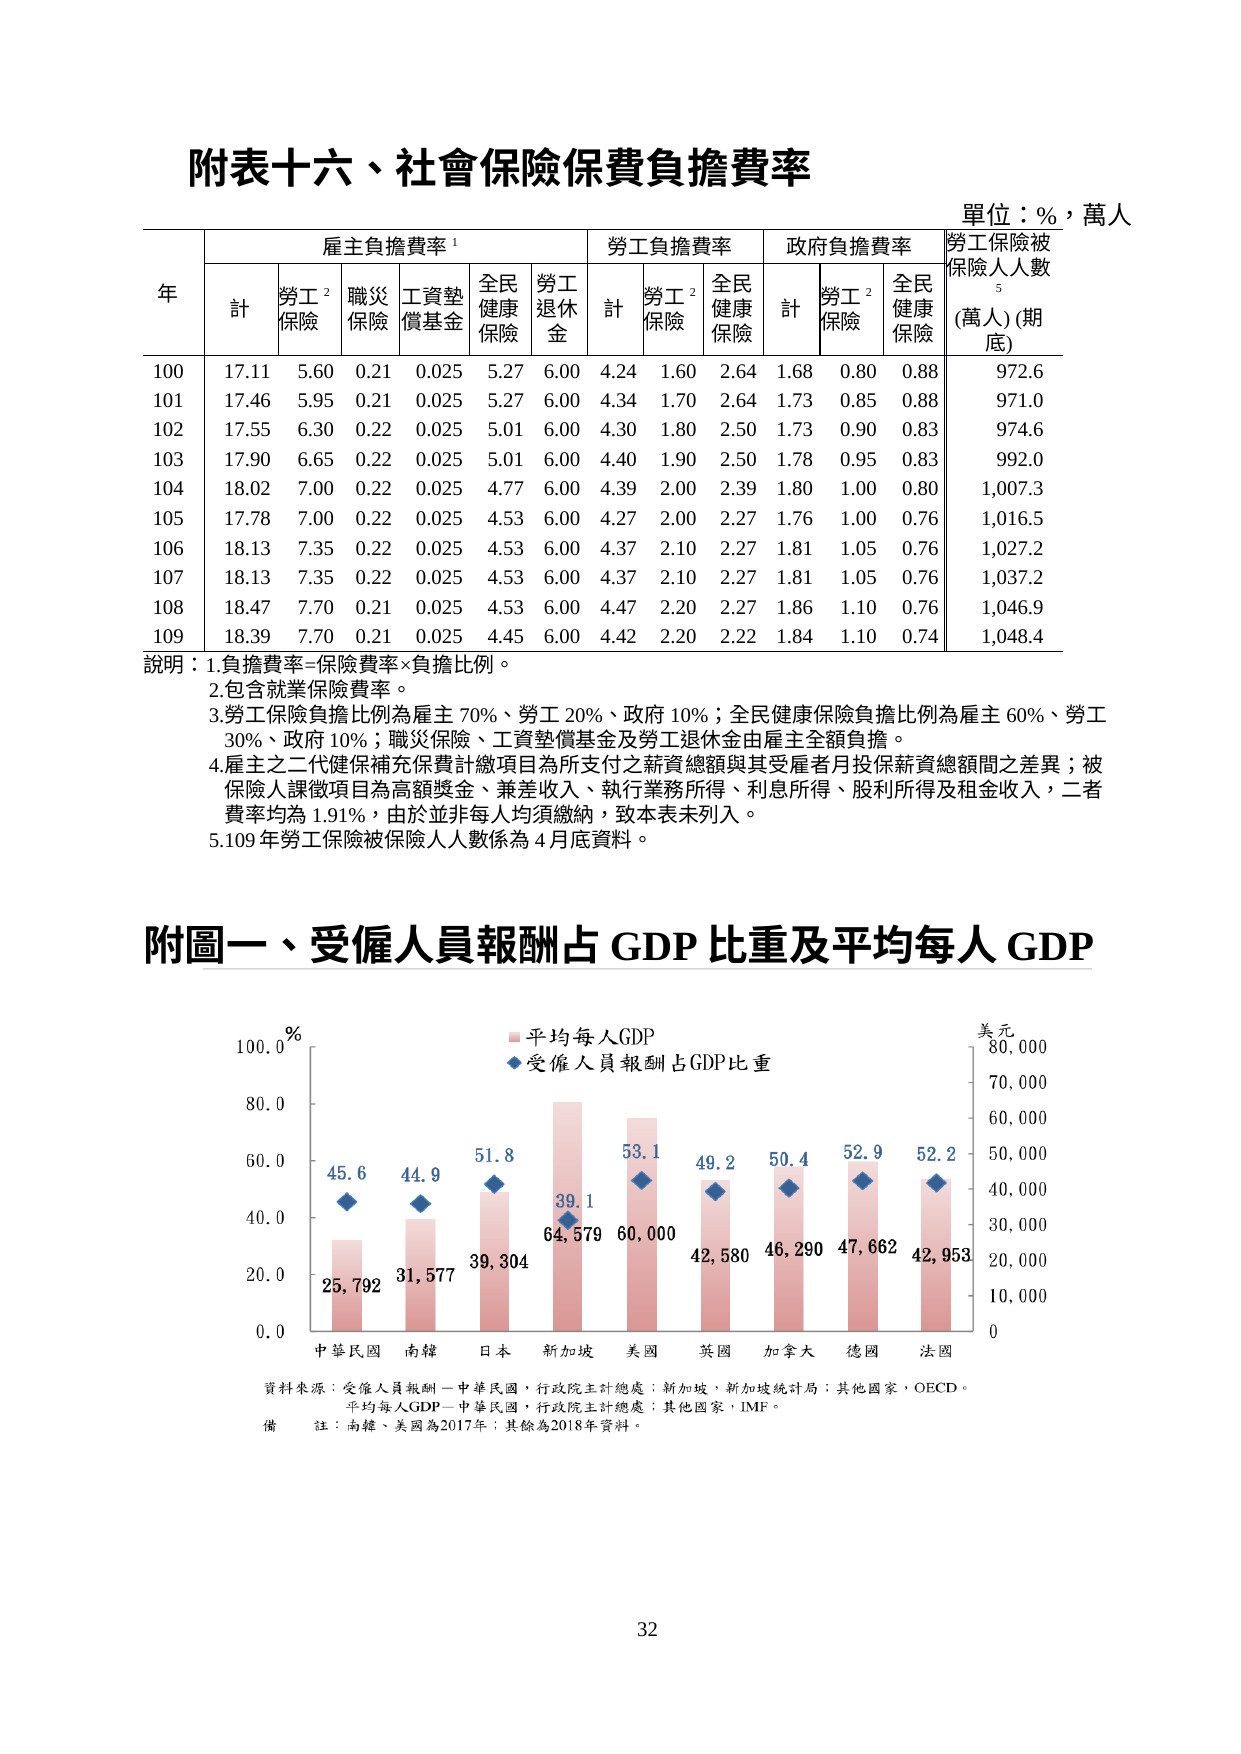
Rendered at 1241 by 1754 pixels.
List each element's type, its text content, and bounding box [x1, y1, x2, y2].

table_cell 1,048.4 [947, 621, 1063, 651]
table_cell 6.00 [531, 414, 587, 444]
table_cell 1.80 [644, 414, 703, 444]
picture [202, 968, 1092, 1465]
table_cell 計 [205, 264, 278, 355]
table_cell 6.00 [531, 503, 587, 533]
text 3.勞工保險負擔比例為雇主70%、勞工20%、政府10%；全民健康保險負擔比例為雇主60%、勞工30%、政府10%；職災保險、工資墊償基金及勞工退休金由雇主全額負擔。 [208, 702, 1107, 752]
table_cell 1,046.9 [947, 592, 1063, 621]
table_cell 6.00 [531, 444, 587, 473]
table_cell 6.00 [531, 592, 587, 621]
table_cell 0.21 [341, 592, 399, 621]
table_cell 7.35 [278, 562, 341, 592]
table_cell 7.00 [278, 503, 341, 533]
table_cell 0.95 [820, 444, 884, 473]
table_cell 6.00 [531, 356, 587, 385]
table_cell 17.11 [205, 356, 278, 385]
table_cell 0.22 [341, 533, 399, 562]
table_cell 0.74 [884, 621, 944, 651]
table_cell 18.02 [205, 474, 278, 503]
table_cell 1.84 [764, 621, 820, 651]
table_cell 2.27 [704, 592, 764, 621]
table_cell 5.01 [470, 444, 531, 473]
table_cell 0.85 [820, 385, 884, 414]
table_cell 全民健康保險 [884, 264, 944, 355]
table_cell 17.46 [205, 385, 278, 414]
table_cell 0.76 [884, 562, 944, 592]
table_cell 4.53 [470, 503, 531, 533]
table_cell 1.00 [820, 474, 884, 503]
table_cell 2.00 [644, 503, 703, 533]
table_cell 0.025 [399, 503, 470, 533]
table_cell 2.10 [644, 562, 703, 592]
table_cell 6.00 [531, 385, 587, 414]
table_cell 17.55 [205, 414, 278, 444]
table_cell 0.025 [399, 474, 470, 503]
table_cell 0.22 [341, 414, 399, 444]
table_cell 0.025 [399, 414, 470, 444]
table_cell 2.00 [644, 474, 703, 503]
table_cell 職災保險 [342, 264, 399, 355]
table_cell 4.24 [587, 356, 644, 385]
table_cell 2.50 [704, 414, 764, 444]
table_cell 4.40 [587, 444, 644, 473]
table_cell 勞工2保險 [279, 264, 341, 355]
table_cell 4.37 [587, 533, 644, 562]
table_cell 2.64 [704, 356, 764, 385]
table_cell 4.53 [470, 562, 531, 592]
table_cell 4.27 [587, 503, 644, 533]
table_cell 108 [143, 592, 204, 621]
table_cell 0.22 [341, 562, 399, 592]
table_cell 6.00 [531, 474, 587, 503]
table_cell 6.00 [531, 562, 587, 592]
table_cell 0.22 [341, 474, 399, 503]
table_cell 972.6 [947, 356, 1063, 385]
table_cell 2.27 [704, 533, 764, 562]
table_cell 4.39 [587, 474, 644, 503]
table_cell 1.90 [644, 444, 703, 473]
table_cell 0.025 [399, 356, 470, 385]
table_cell 0.025 [399, 621, 470, 651]
table_cell 4.77 [470, 474, 531, 503]
table_cell 工資墊償基金 [400, 264, 469, 355]
table_cell 0.21 [341, 621, 399, 651]
table_cell 18.39 [205, 621, 278, 651]
table_cell 102 [143, 414, 204, 444]
table_cell 0.22 [341, 503, 399, 533]
table_cell 107 [143, 562, 204, 592]
table_cell 4.30 [587, 414, 644, 444]
table_cell 4.53 [470, 533, 531, 562]
table_cell 1,037.2 [947, 562, 1063, 592]
table_cell 勞工退休金 [532, 264, 587, 355]
table_cell 0.76 [884, 533, 944, 562]
table_cell 0.88 [884, 385, 944, 414]
table_cell 2.50 [704, 444, 764, 473]
table_cell 計 [588, 264, 643, 355]
table_cell 7.00 [278, 474, 341, 503]
table_cell 0.90 [820, 414, 884, 444]
table_header 年 [143, 230, 204, 355]
text 2.包含就業保險費率。 [208, 677, 1107, 702]
table_cell 6.30 [278, 414, 341, 444]
table_cell 1.68 [764, 356, 820, 385]
table_cell 0.76 [884, 503, 944, 533]
text 附表十六、社會保險保費負擔費率 [187, 150, 1107, 192]
table_cell 1.10 [820, 621, 884, 651]
table_cell 104 [143, 474, 204, 503]
table_cell 0.21 [341, 385, 399, 414]
table_cell 5.95 [278, 385, 341, 414]
table_cell 1.86 [764, 592, 820, 621]
table_cell 2.39 [704, 474, 764, 503]
table_cell 0.025 [399, 444, 470, 473]
table_cell 109 [143, 621, 204, 651]
table_cell 103 [143, 444, 204, 473]
table_cell 1.80 [764, 474, 820, 503]
table_cell 6.00 [531, 533, 587, 562]
text 附圖一、受僱人員報酬占GDP比重及平均每人GDP [143, 927, 1107, 969]
table_cell 1.78 [764, 444, 820, 473]
table_cell 18.47 [205, 592, 278, 621]
text 4.雇主之二代健保補充保費計繳項目為所支付之薪資總額與其受雇者月投保薪資總額間之差異；被保險人課徵項目為高額獎金、兼差收入、執行業務所得、利息所得、股利所得及租金收入，二者費率均為1.91%，由於並非每人均須繳納，致本表未列入。 [208, 752, 1107, 827]
table_cell 2.22 [704, 621, 764, 651]
text 說明：1.負擔費率=保險費率×負擔比例。 [143, 652, 1107, 677]
table_header 勞工保險被保險人人數5 (萬人) (期底) [947, 230, 1063, 355]
table_cell 2.20 [644, 592, 703, 621]
table_header 雇主負擔費率1 [205, 230, 587, 262]
table_cell 勞工2保險 [644, 264, 703, 355]
table_cell 4.34 [587, 385, 644, 414]
table_cell 全民健康保險 [470, 264, 531, 355]
table_cell 18.13 [205, 533, 278, 562]
table_cell 992.0 [947, 444, 1063, 473]
table_cell 5.01 [470, 414, 531, 444]
table_cell 18.13 [205, 562, 278, 592]
table_cell 1.70 [644, 385, 703, 414]
table_cell 0.025 [399, 592, 470, 621]
table_cell 1.73 [764, 414, 820, 444]
table_cell 1.05 [820, 562, 884, 592]
table_cell 2.27 [704, 562, 764, 592]
table_cell 974.6 [947, 414, 1063, 444]
table_cell 1.76 [764, 503, 820, 533]
table_cell 1,027.2 [947, 533, 1063, 562]
table_cell 0.025 [399, 533, 470, 562]
table_cell 勞工2保險 [821, 264, 883, 355]
table_cell 0.025 [399, 385, 470, 414]
table_cell 2.20 [644, 621, 703, 651]
table_cell 2.10 [644, 533, 703, 562]
table_cell 4.42 [587, 621, 644, 651]
table_cell 4.37 [587, 562, 644, 592]
table_cell 2.64 [704, 385, 764, 414]
table_cell 4.45 [470, 621, 531, 651]
table_cell 0.025 [399, 562, 470, 592]
table_cell 0.83 [884, 414, 944, 444]
table_cell 1.05 [820, 533, 884, 562]
table_cell 105 [143, 503, 204, 533]
table_cell 1,007.3 [947, 474, 1063, 503]
table_cell 6.65 [278, 444, 341, 473]
table_cell 106 [143, 533, 204, 562]
table_cell 1.81 [764, 562, 820, 592]
table_cell 6.00 [531, 621, 587, 651]
table_cell 5.27 [470, 385, 531, 414]
table_cell 7.70 [278, 592, 341, 621]
table_cell 1.81 [764, 533, 820, 562]
table_cell 17.90 [205, 444, 278, 473]
table_cell 1.60 [644, 356, 703, 385]
table_cell 7.70 [278, 621, 341, 651]
table_header 勞工負擔費率 [588, 230, 763, 262]
table_cell 計 [764, 264, 819, 355]
table_header 政府負擔費率 [764, 230, 944, 262]
table_cell 0.21 [341, 356, 399, 385]
table_cell 101 [143, 385, 204, 414]
table_cell 971.0 [947, 385, 1063, 414]
table_cell 4.47 [587, 592, 644, 621]
table_cell 17.78 [205, 503, 278, 533]
table_cell 1.10 [820, 592, 884, 621]
table_cell 5.27 [470, 356, 531, 385]
table_cell 全民健康保險 [704, 264, 763, 355]
table_cell 1.00 [820, 503, 884, 533]
text 單位：%，萬人 [187, 204, 1132, 229]
table_cell 0.22 [341, 444, 399, 473]
table_cell 2.27 [704, 503, 764, 533]
table_cell 100 [143, 356, 204, 385]
table_cell 0.80 [820, 356, 884, 385]
table_cell 1.73 [764, 385, 820, 414]
table_cell 0.83 [884, 444, 944, 473]
table_cell 0.88 [884, 356, 944, 385]
table_cell 0.76 [884, 592, 944, 621]
table_cell 5.60 [278, 356, 341, 385]
table_cell 1,016.5 [947, 503, 1063, 533]
table_cell 4.53 [470, 592, 531, 621]
text 5.109年勞工保險被保險人人數係為4月底資料。 [208, 827, 1107, 852]
table_cell 0.80 [884, 474, 944, 503]
table_cell 7.35 [278, 533, 341, 562]
